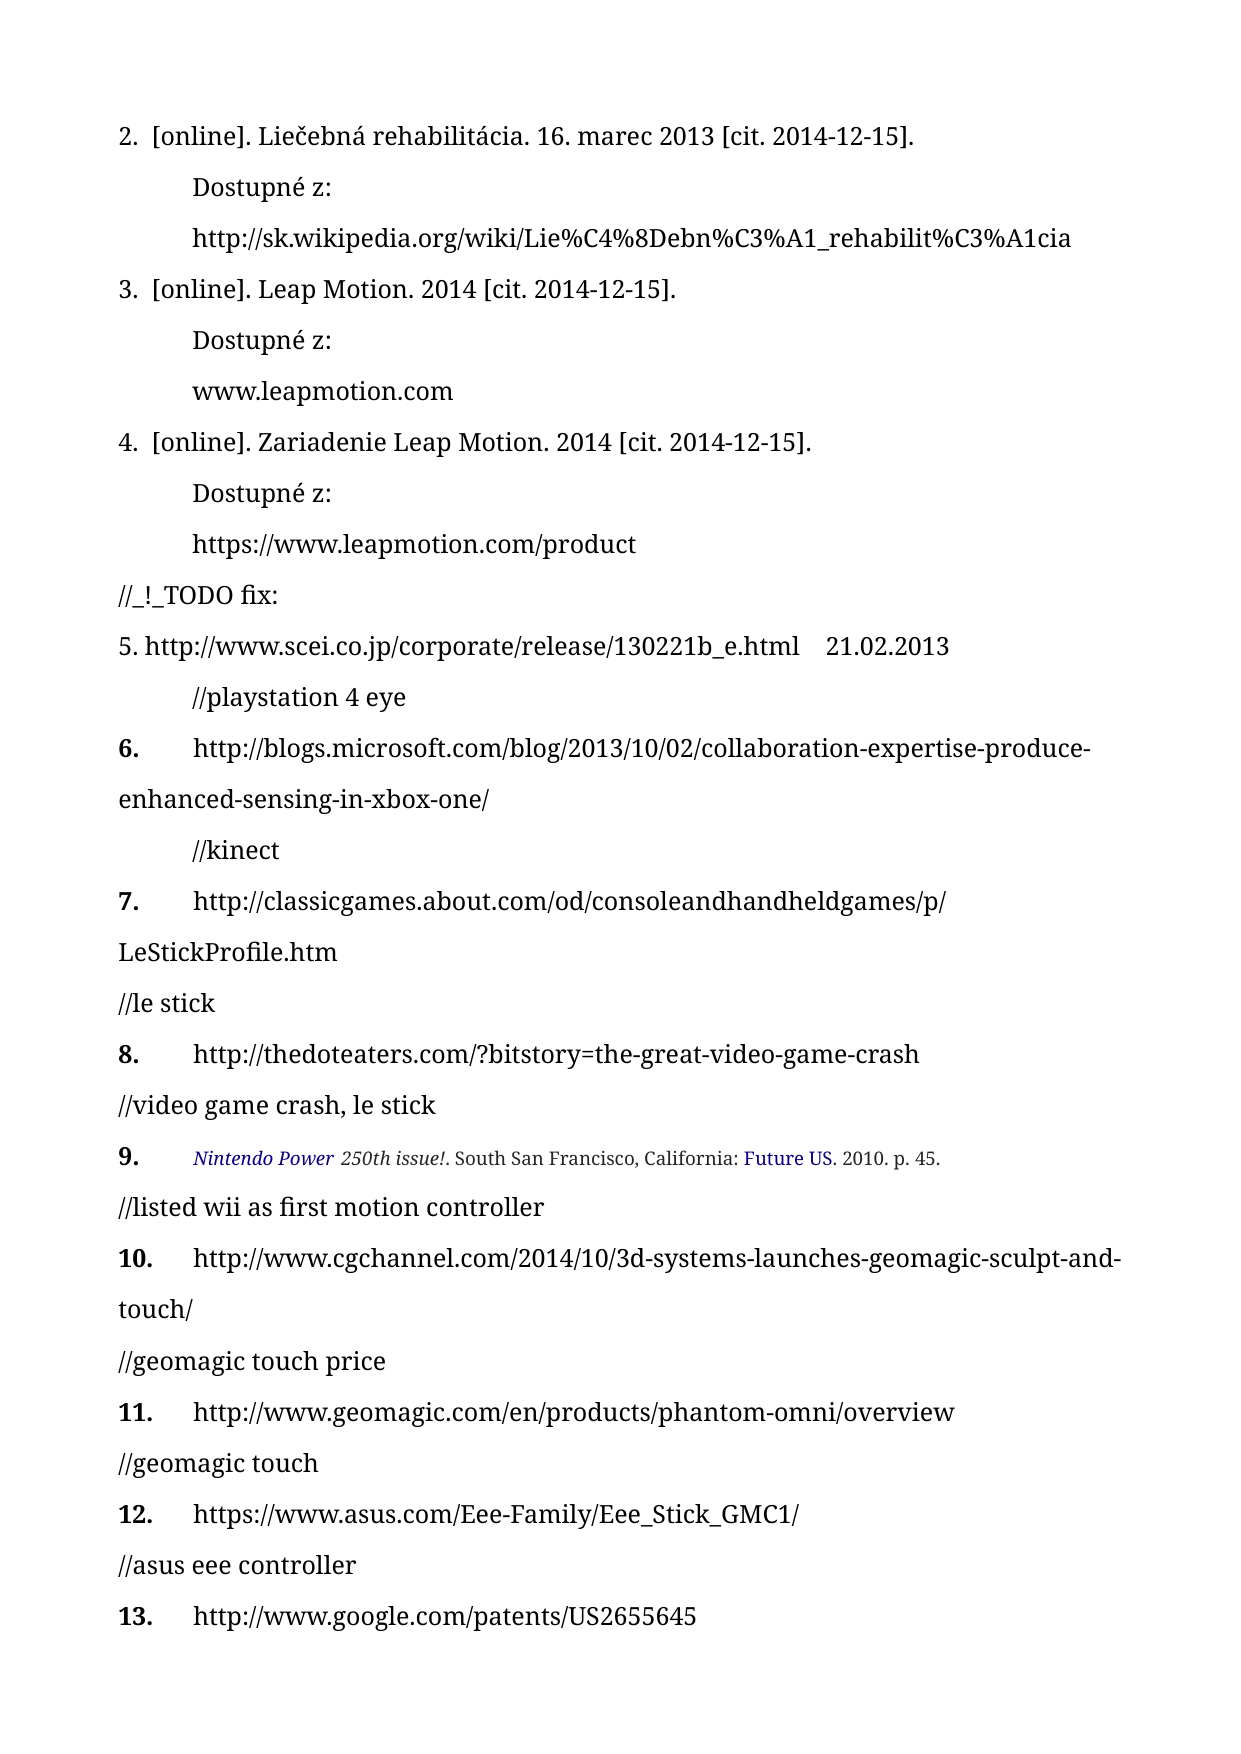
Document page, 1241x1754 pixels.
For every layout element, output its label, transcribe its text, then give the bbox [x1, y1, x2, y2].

list http://www.geomagic.com/en/products/phantom-omni/overview [118, 1394, 1122, 1428]
text //playstation 4 eye [118, 679, 1122, 714]
text 3. [online]. Leap Motion. 2014 [cit. 2014-12-15]. Dostupné z: [118, 271, 1122, 356]
list //geomagic touch [118, 1445, 1122, 1479]
list //listed wii as first motion controller [118, 1190, 1122, 1224]
text 4. [online]. Zariadenie Leap Motion. 2014 [cit. 2014-12-15]. Dostupné z: https://www.leapmotion.com/product [118, 424, 1122, 561]
list //video game crash, le stick [118, 1088, 1122, 1122]
list http://thedoteaters.com/?bitstory=the-great-video-game-crash [118, 1037, 1122, 1071]
list //asus eee controller [118, 1547, 1122, 1581]
list http://classicgames.about.com/od/consoleandhandheldgames/p/LeStickProfile.htm //le stick [118, 884, 1122, 1020]
text //kinect [118, 833, 1122, 867]
list http://www.google.com/patents/US2655645 [118, 1598, 1122, 1632]
list http://blogs.microsoft.com/blog/2013/10/02/collaboration-expertise-produce-enhanced-sensing-in-xbox-one/ [118, 731, 1122, 816]
list https://www.asus.com/Eee-Family/Eee_Stick_GMC1/ [118, 1496, 1122, 1530]
list Nintendo Power 250th issue!. South San Francisco, California: Future US. 2010. p. 45. [118, 1139, 1122, 1173]
list //geomagic touch price [118, 1343, 1122, 1377]
text www.leapmotion.com [118, 373, 1122, 407]
text //_!_TODO fix: [118, 577, 1122, 612]
list http://www.cgchannel.com/2014/10/3d-systems-launches-geomagic-sculpt-and-touch/ [118, 1241, 1122, 1326]
text 2. [online]. Liečebná rehabilitácia. 16. marec 2013 [cit. 2014-12-15]. Dostupné z: http://sk.wikipedia.org/wiki/Lie%C4%8Debn%C3%A1_rehabilit%C3%A1cia [118, 118, 1122, 254]
text 5. http://www.scei.co.jp/corporate/release/130221b_e.html 21.02.2013 [118, 628, 1122, 663]
